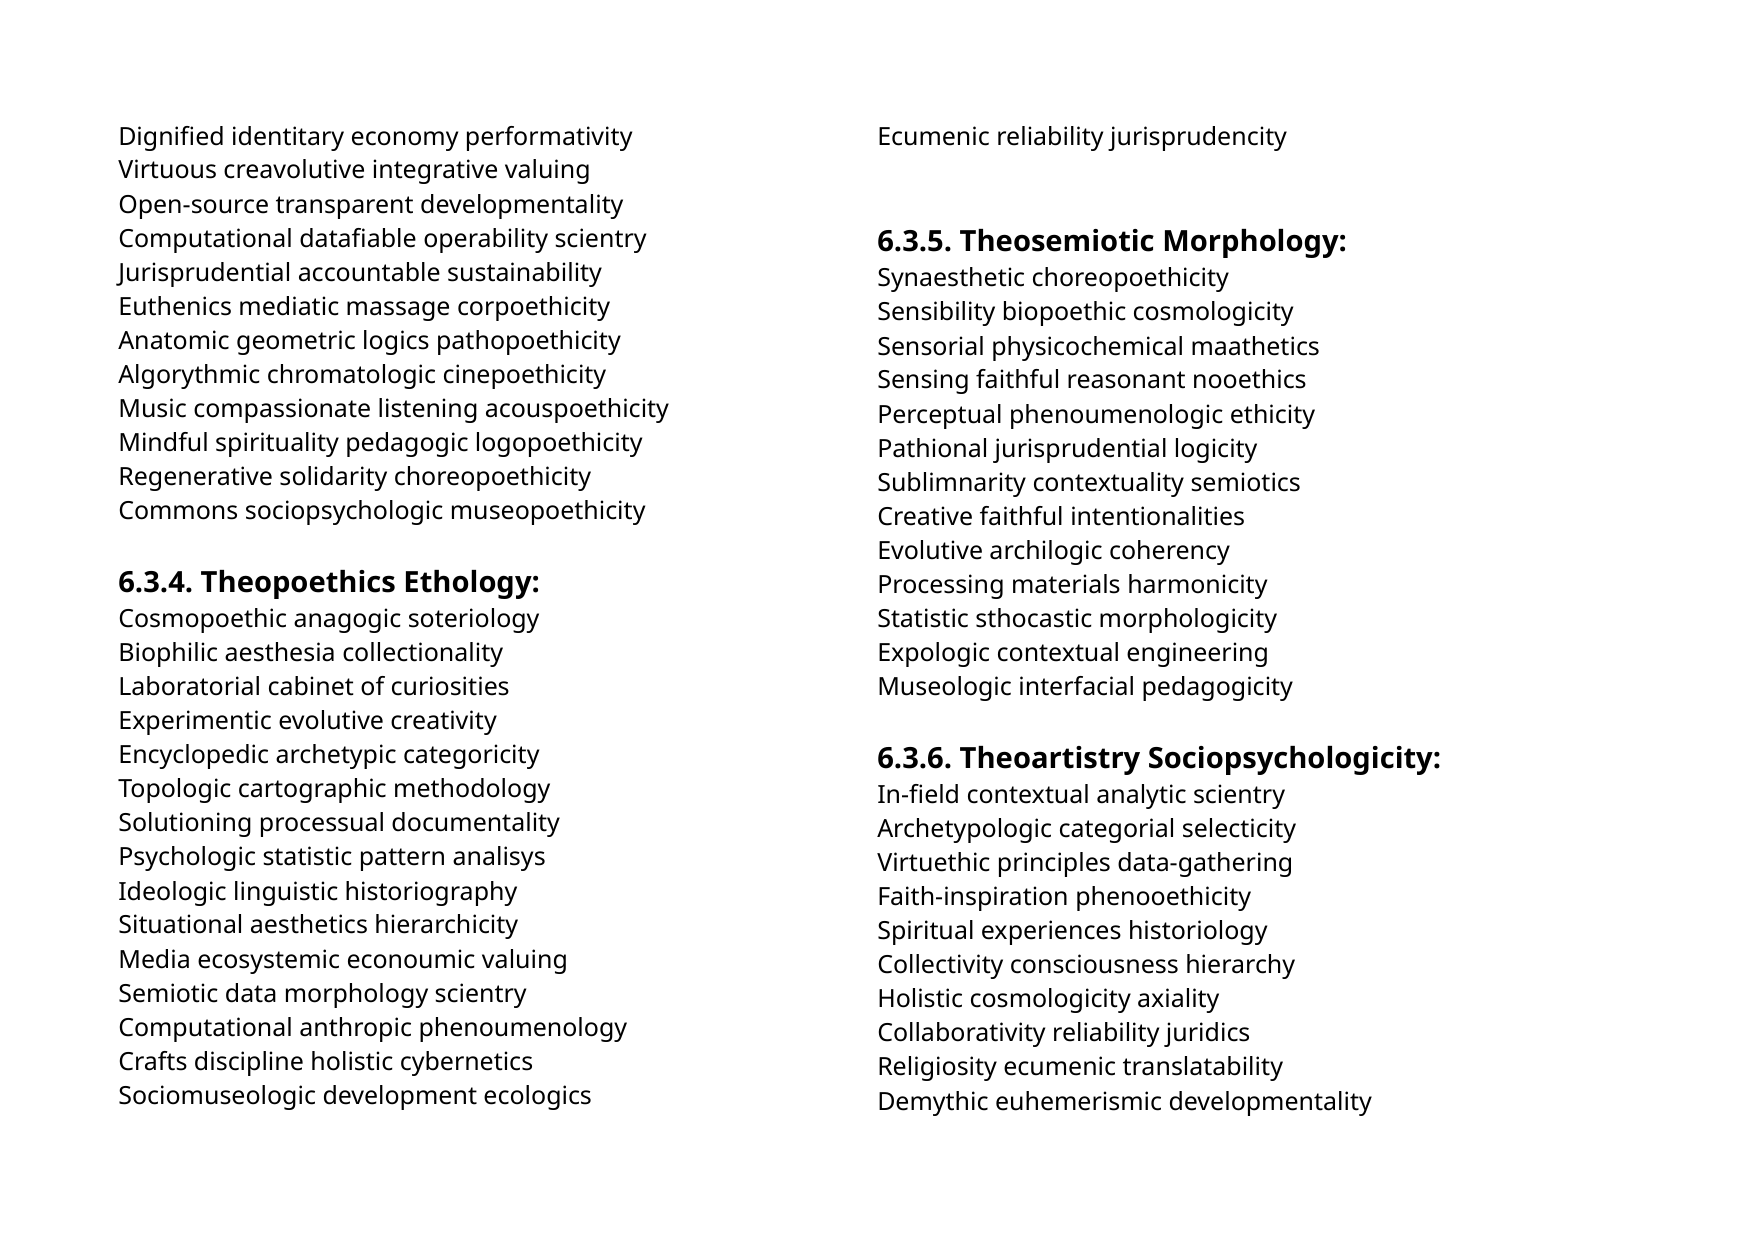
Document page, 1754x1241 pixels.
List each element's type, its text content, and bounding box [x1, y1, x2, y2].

text Synaesthetic choreopoethicity [877, 260, 1636, 294]
text Experimentic evolutive creativity [118, 703, 877, 737]
text Sensorial physicochemical maathetics [877, 328, 1636, 362]
text Demythic euhemerismic developmentality [877, 1083, 1636, 1117]
text Sociomuseologic development ecologics [118, 1077, 877, 1112]
text Museologic interfacial pedagogicity [877, 669, 1636, 703]
text Euthenics mediatic massage corpoethicity [118, 288, 877, 322]
text Semiotic data morphology scientry [118, 975, 877, 1009]
text Topologic cartographic methodology [118, 771, 877, 805]
text Biophilic aesthesia collectionality [118, 635, 877, 669]
text Psychologic statistic pattern analisys [118, 839, 877, 873]
text Open-source transparent developmentality [118, 186, 877, 220]
text Cosmopoethic anagogic soteriology [118, 601, 877, 635]
text Ecumenic reliability jurisprudencity [877, 118, 1636, 152]
text Virtuethic principles data-gathering [877, 845, 1636, 879]
text Ideologic linguistic historiography [118, 873, 877, 907]
text Perceptual phenoumenologic ethicity [877, 396, 1636, 430]
text 6.3.5. Theosemiotic Morphology: [877, 220, 1636, 260]
text Sensing faithful reasonant nooethics [877, 362, 1636, 396]
text Algorythmic chromatologic cinepoethicity [118, 357, 877, 391]
text Anatomic geometric logics pathopoethicity [118, 322, 877, 357]
text Archetypologic categorial selecticity [877, 811, 1636, 845]
text Sublimnarity contextuality semiotics [877, 464, 1636, 498]
text Collectivity consciousness hierarchy [877, 947, 1636, 981]
text Commons sociopsychologic museopoethicity [118, 493, 877, 527]
text Dignified identitary economy performativity [118, 118, 877, 152]
text Faith-inspiration phenooethicity [877, 879, 1636, 913]
text 6.3.4. Theopoethics Ethology: [118, 561, 877, 601]
text Media ecosystemic econoumic valuing [118, 941, 877, 975]
text Sensibility biopoethic cosmologicity [877, 294, 1636, 328]
text Encyclopedic archetypic categoricity [118, 737, 877, 771]
text Expologic contextual engineering [877, 635, 1636, 669]
text Processing materials harmonicity [877, 567, 1636, 601]
text Religiosity ecumenic translatability [877, 1049, 1636, 1083]
text Spiritual experiences historiology [877, 913, 1636, 947]
text Solutioning processual documentality [118, 805, 877, 839]
text Evolutive archilogic coherency [877, 532, 1636, 567]
text Mindful spirituality pedagogic logopoethicity [118, 425, 877, 459]
text Pathional jurisprudential logicity [877, 430, 1636, 464]
text Creative faithful intentionalities [877, 498, 1636, 532]
text Collaborativity reliability juridics [877, 1015, 1636, 1049]
text In-field contextual analytic scientry [877, 777, 1636, 811]
text Statistic sthocastic morphologicity [877, 601, 1636, 635]
text Computational datafiable operability scientry [118, 220, 877, 254]
text Jurisprudential accountable sustainability [118, 254, 877, 288]
text 6.3.6. Theoartistry Sociopsychologicity: [877, 737, 1636, 777]
text Virtuous creavolutive integrative valuing [118, 152, 877, 186]
text Regenerative solidarity choreopoethicity [118, 459, 877, 493]
text Laboratorial cabinet of curiosities [118, 669, 877, 703]
text Situational aesthetics hierarchicity [118, 907, 877, 941]
text Holistic cosmologicity axiality [877, 981, 1636, 1015]
text Music compassionate listening acouspoethicity [118, 391, 877, 425]
text Crafts discipline holistic cybernetics [118, 1043, 877, 1077]
text Computational anthropic phenoumenology [118, 1009, 877, 1043]
